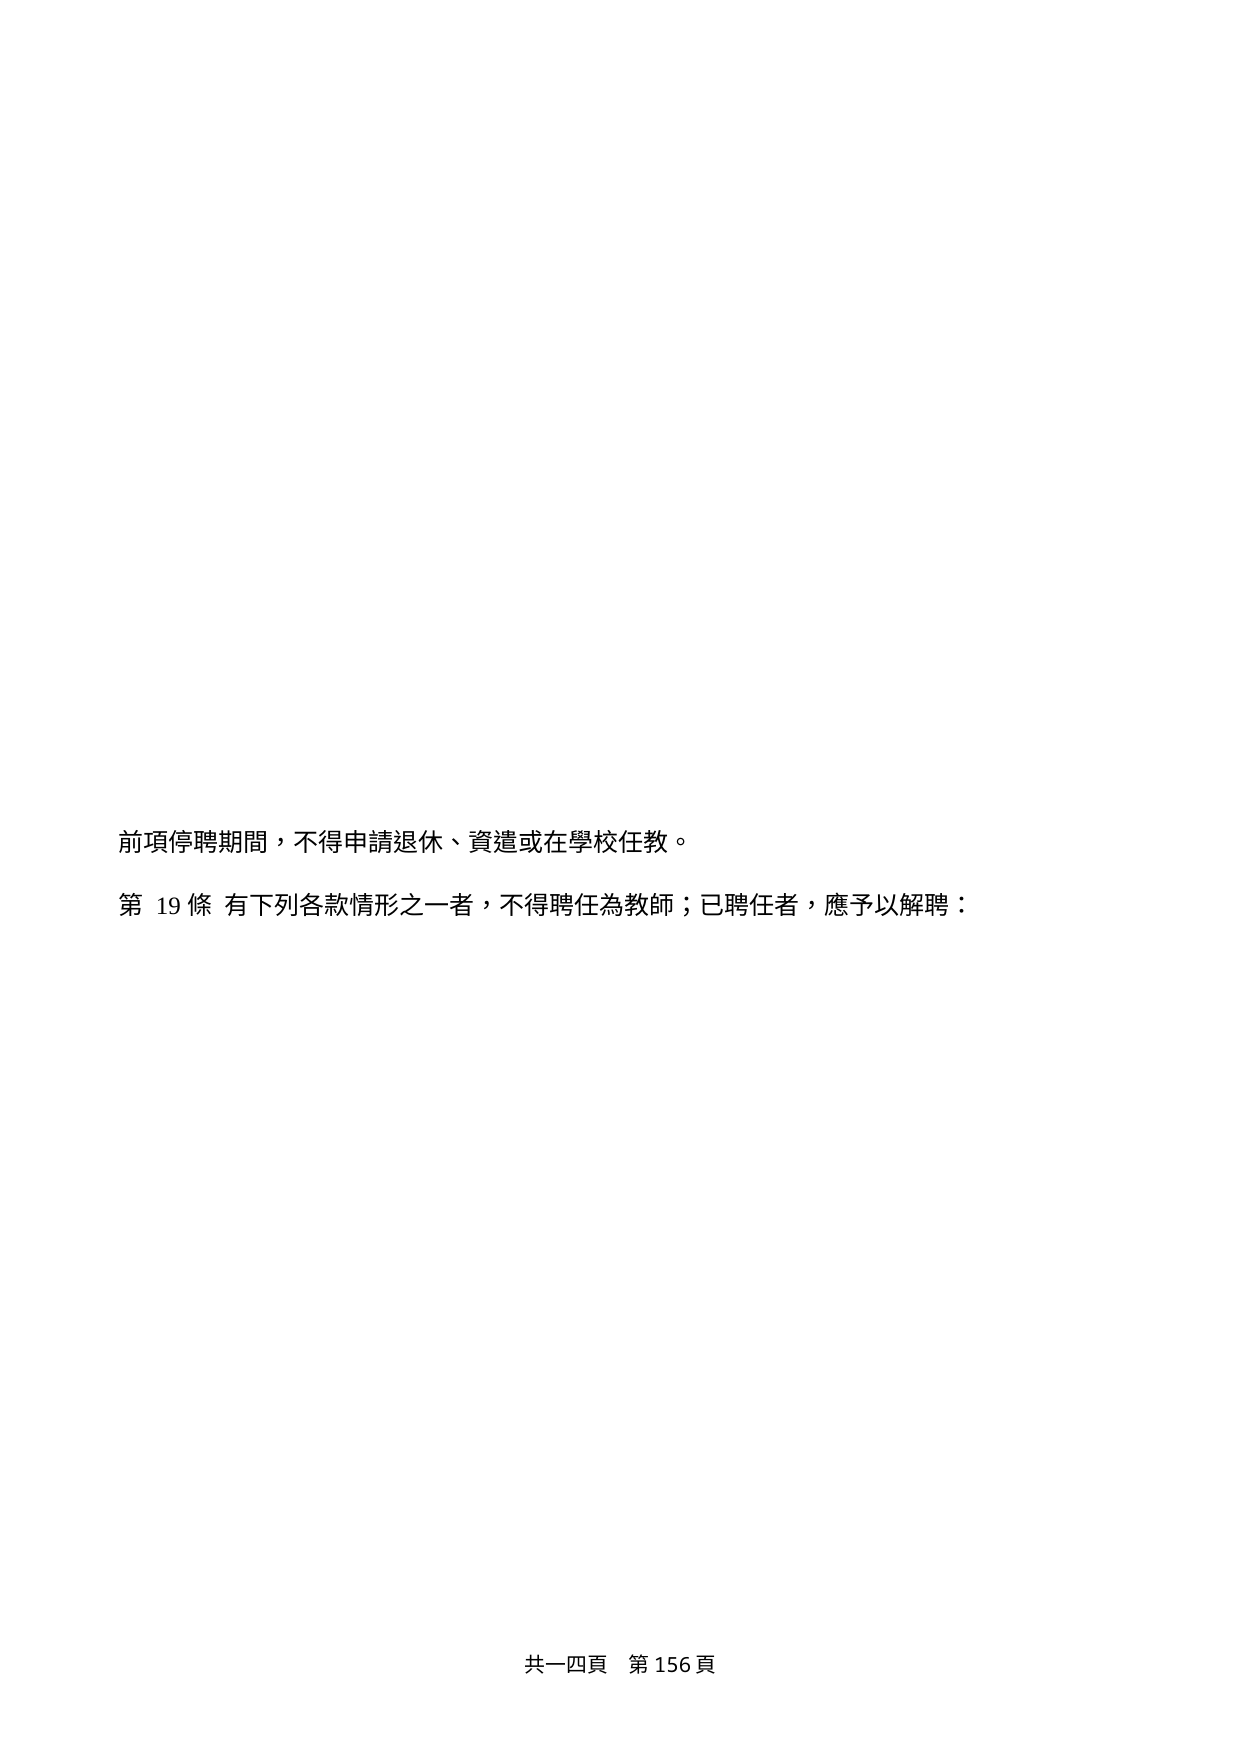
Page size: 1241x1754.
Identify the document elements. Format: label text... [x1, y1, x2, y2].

text 第 19 條 有下列各款情形之一者，不得聘任為教師；已聘任者，應予以解聘： [118, 862, 1122, 924]
text 前項停聘期間，不得申請退休、資遣或在學校任教。 [118, 799, 1122, 862]
